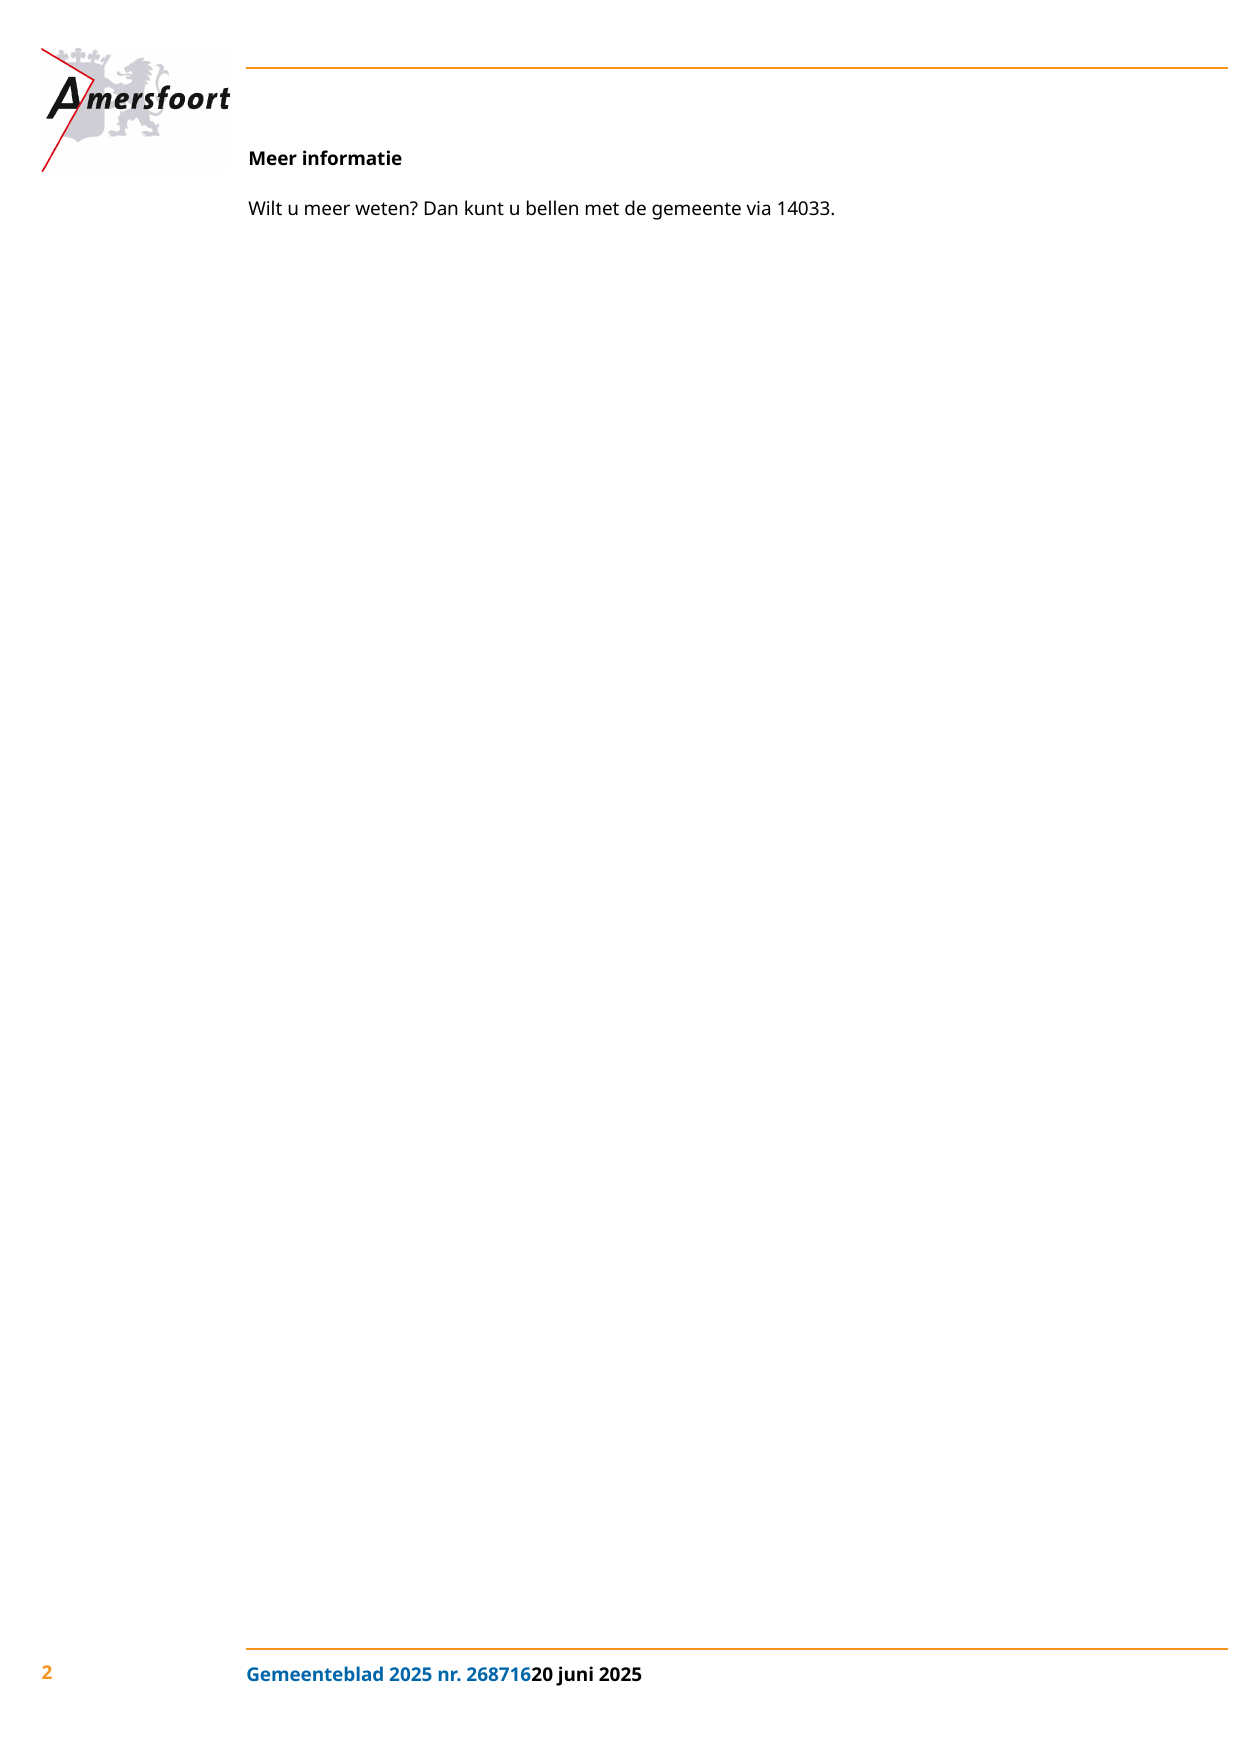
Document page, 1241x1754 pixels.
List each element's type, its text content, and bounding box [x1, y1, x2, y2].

picture [41, 47, 231, 172]
text Wilt u meer weten? Dan kunt u bellen met de gemeente via 14033. [248, 196, 1152, 221]
text Meer informatie [248, 145, 1152, 171]
